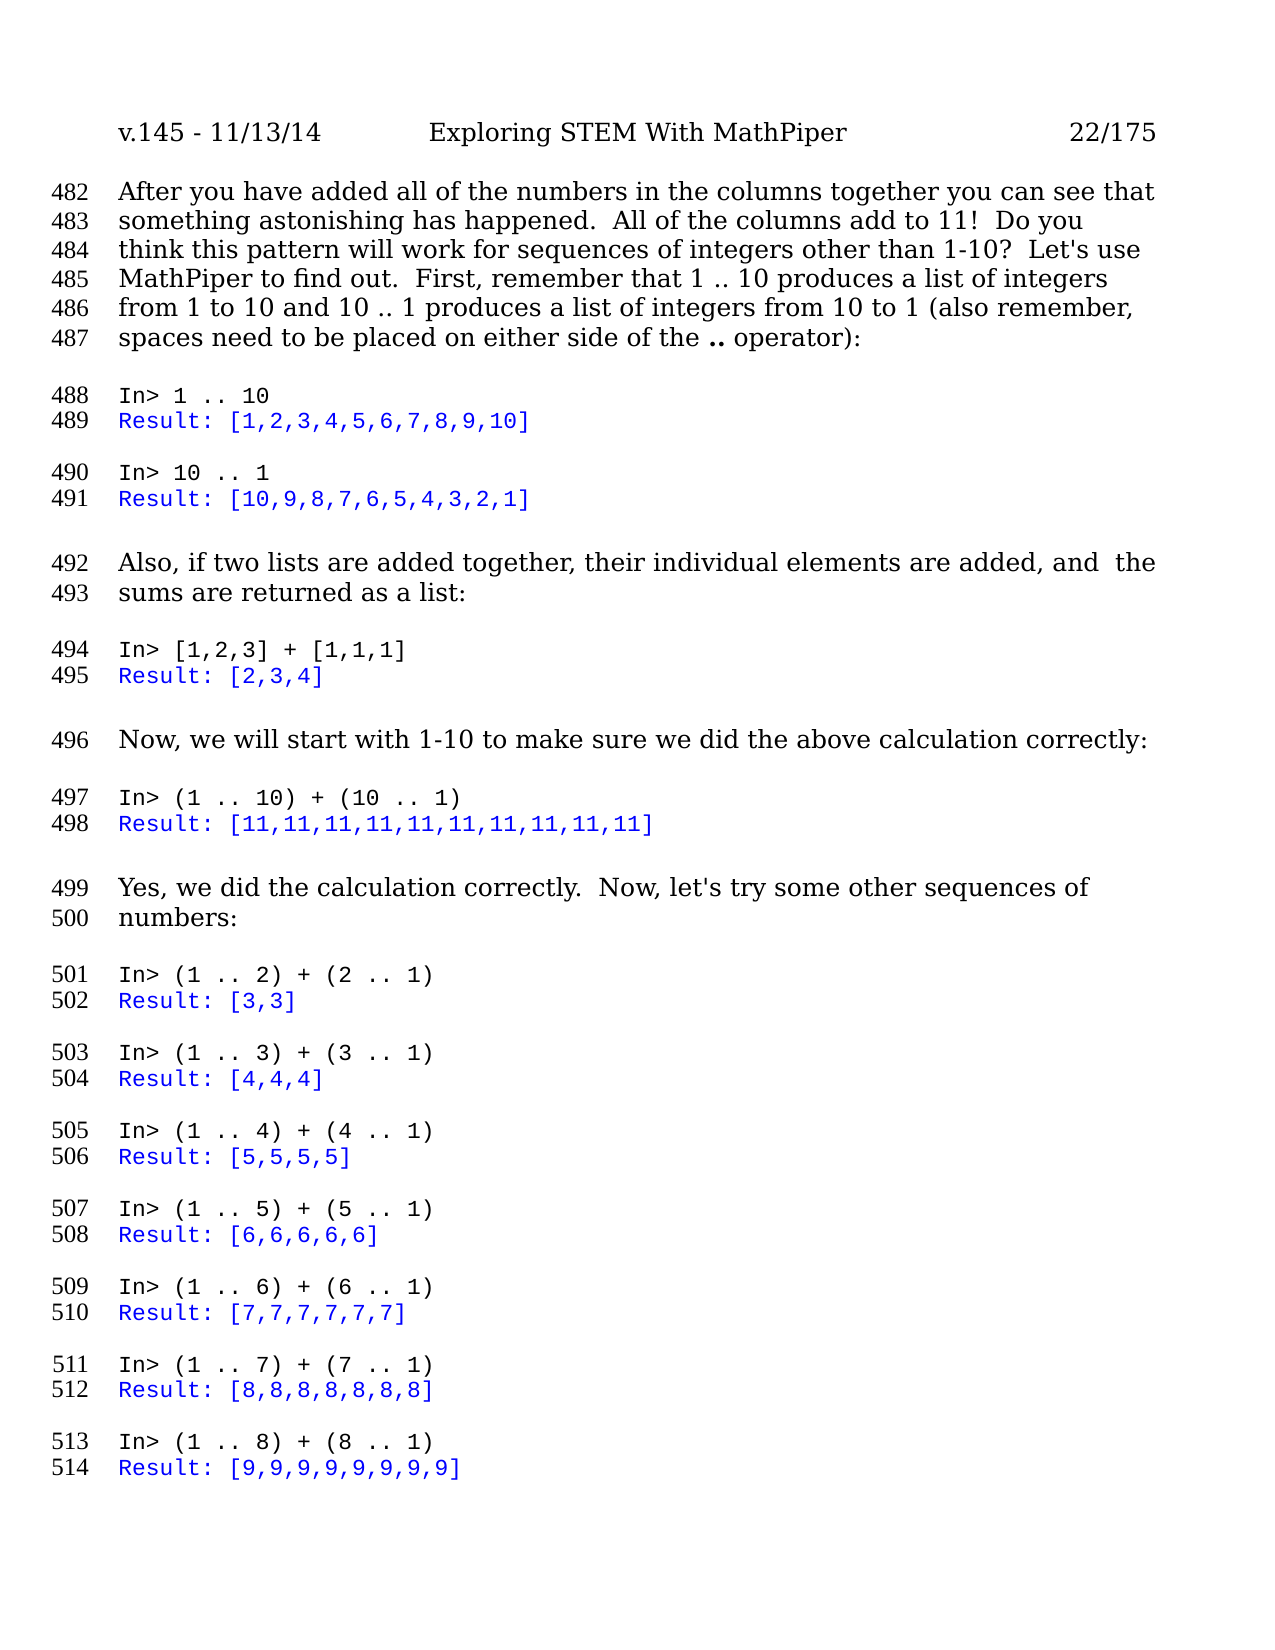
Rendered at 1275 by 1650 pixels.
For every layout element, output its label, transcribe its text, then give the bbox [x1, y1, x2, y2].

text Result: [5,5,5,5] [118, 1145, 1157, 1171]
text Yes, we did the calculation correctly. Now, let's try some other sequences of numbers: [118, 873, 1157, 932]
text Result: [9,9,9,9,9,9,9,9] [118, 1457, 1157, 1483]
text In> (1 .. 6) + (6 .. 1) [118, 1275, 1157, 1301]
text Result: [6,6,6,6,6] [118, 1223, 1157, 1249]
text In> (1 .. 2) + (2 .. 1) [118, 964, 1157, 990]
text In> (1 .. 3) + (3 .. 1) [118, 1042, 1157, 1068]
text In> 10 .. 1 [118, 462, 1157, 488]
text In> [1,2,3] + [1,1,1] [118, 639, 1157, 665]
text Result: [1,2,3,4,5,6,7,8,9,10] [118, 410, 1157, 436]
text Result: [2,3,4] [118, 665, 1157, 691]
text After you have added all of the numbers in the columns together you can see that something astonishing has happened. All of the columns add to 11! Do you think this pattern will work for sequences of integers other than 1-10? Let's use MathPiper to find out. First, remember that 1 .. 10 produces a list of integers from 1 to 10 and 10 .. 1 produces a list of integers from 10 to 1 (also remember, spaces need to be placed on either side of the .. operator): [118, 177, 1157, 352]
text In> (1 .. 10) + (10 .. 1) [118, 787, 1157, 813]
text Result: [4,4,4] [118, 1068, 1157, 1093]
text Also, if two lists are added together, their individual elements are added, and the sums are returned as a list: [118, 548, 1157, 607]
text Result: [10,9,8,7,6,5,4,3,2,1] [118, 488, 1157, 514]
text Result: [11,11,11,11,11,11,11,11,11,11] [118, 813, 1157, 839]
text Now, we will start with 1-10 to make sure we did the above calculation correctly: [118, 726, 1157, 755]
text Result: [7,7,7,7,7,7] [118, 1301, 1157, 1327]
text In> (1 .. 5) + (5 .. 1) [118, 1197, 1157, 1223]
text In> (1 .. 8) + (8 .. 1) [118, 1431, 1157, 1457]
text Result: [3,3] [118, 990, 1157, 1016]
text In> (1 .. 7) + (7 .. 1) [118, 1353, 1157, 1379]
text In> 1 .. 10 [118, 384, 1157, 410]
text Result: [8,8,8,8,8,8,8] [118, 1379, 1157, 1405]
text In> (1 .. 4) + (4 .. 1) [118, 1119, 1157, 1145]
